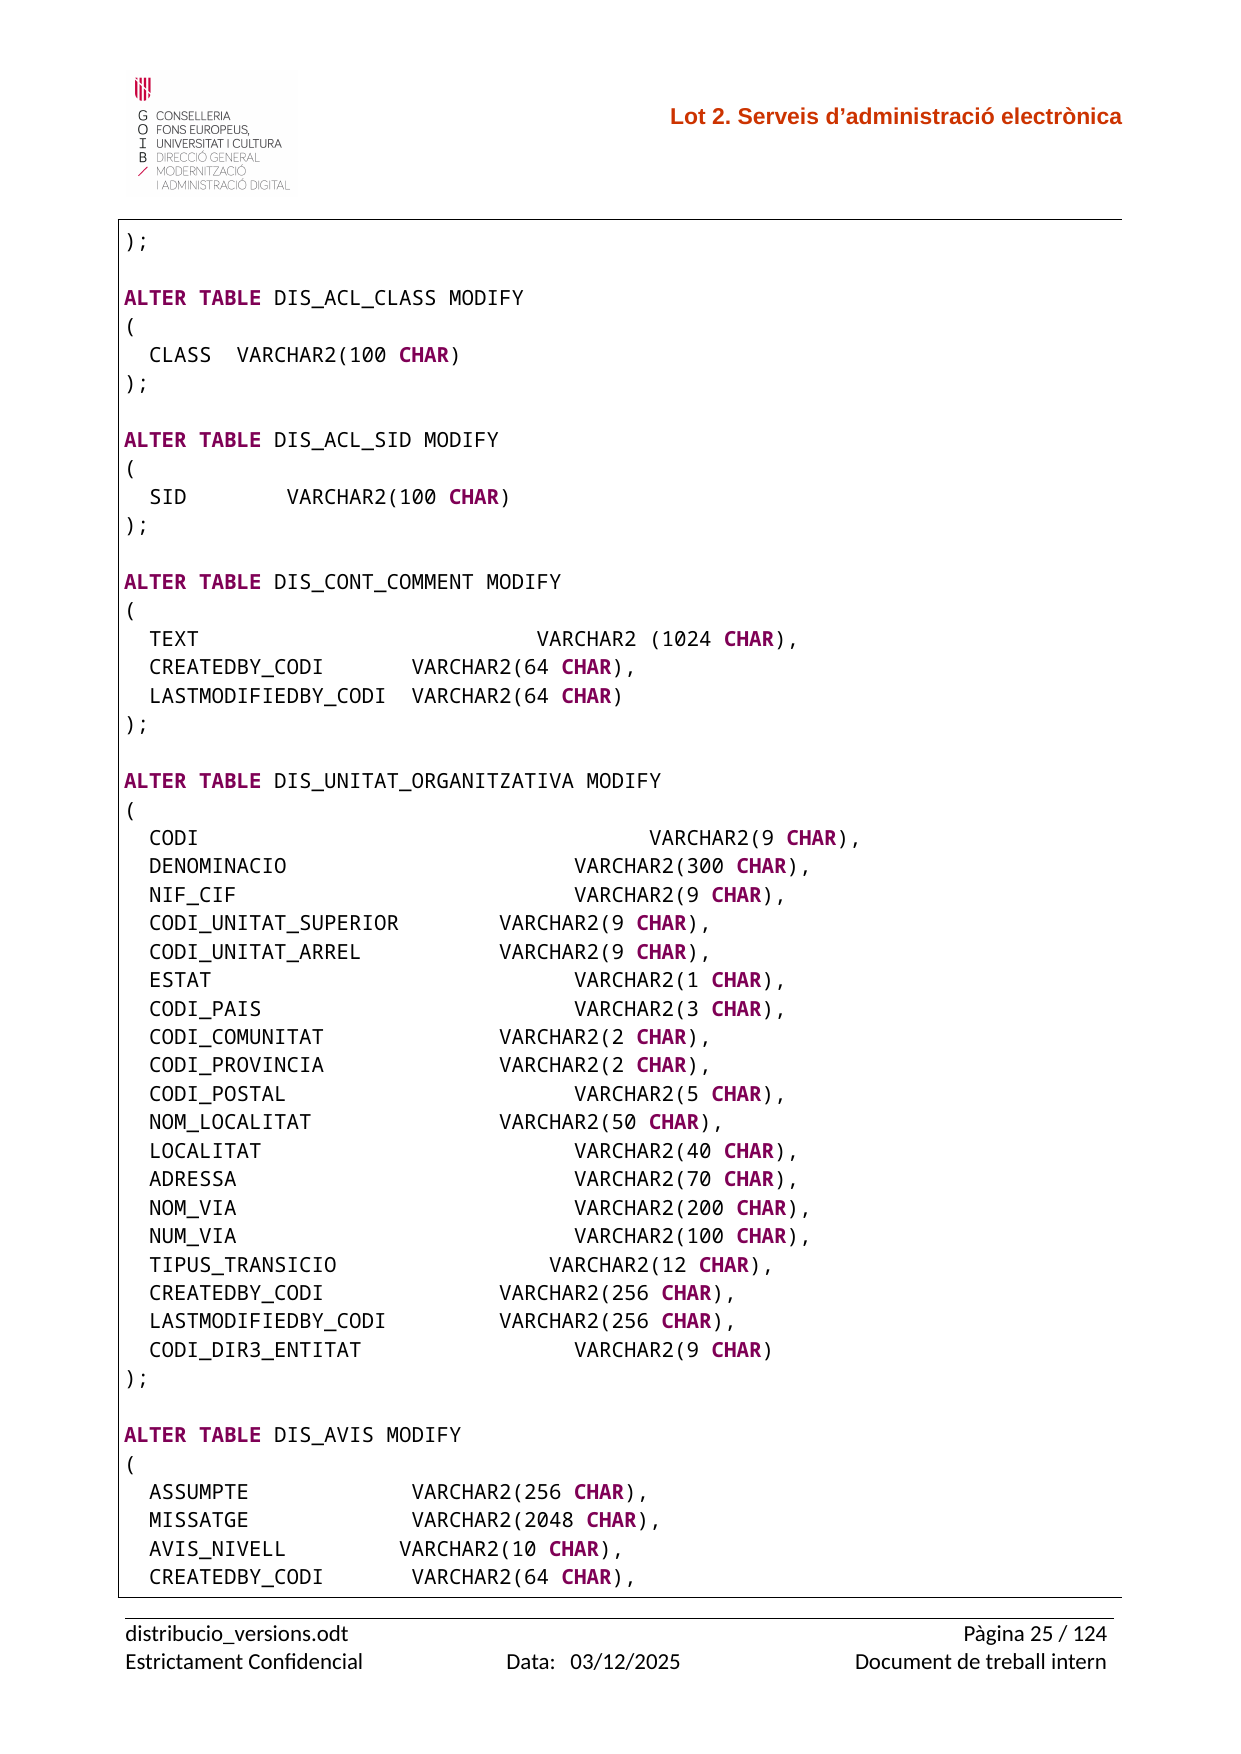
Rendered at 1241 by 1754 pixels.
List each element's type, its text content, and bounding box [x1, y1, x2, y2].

picture [126, 70, 299, 197]
table_header ); ALTER TABLE DIS_ACL_CLASS MODIFY ( CLASS VARCHAR2(100 CHAR) ); ALTER TABLE DIS_ACL_SID MODIFY ( SID VARCHAR2(100 CHAR) ); ALTER TABLE DIS_CONT_COMMENT MODIFY ( TEXT VARCHAR2 (1024 CHAR), CREATEDBY_CODI VARCHAR2(64 CHAR), LASTMODIFIEDBY_CODI VARCHAR2(64 CHAR) ); ALTER TABLE DIS_UNITAT_ORGANITZATIVA MODIFY ( CODI VARCHAR2(9 CHAR), DENOMINACIO VARCHAR2(300 CHAR), NIF_CIF VARCHAR2(9 CHAR), CODI_UNITAT_SUPERIOR VARCHAR2(9 CHAR), CODI_UNITAT_ARREL VARCHAR2(9 CHAR), ESTAT VARCHAR2(1 CHAR), CODI_PAIS VARCHAR2(3 CHAR), CODI_COMUNITAT VARCHAR2(2 CHAR), CODI_PROVINCIA VARCHAR2(2 CHAR), CODI_POSTAL VARCHAR2(5 CHAR), NOM_LOCALITAT VARCHAR2(50 CHAR), LOCALITAT VARCHAR2(40 CHAR), ADRESSA VARCHAR2(70 CHAR), NOM_VIA VARCHAR2(200 CHAR), NUM_VIA VARCHAR2(100 CHAR), TIPUS_TRANSICIO VARCHAR2(12 CHAR), CREATEDBY_CODI VARCHAR2(256 CHAR), LASTMODIFIEDBY_CODI VARCHAR2(256 CHAR), CODI_DIR3_ENTITAT VARCHAR2(9 CHAR) ); ALTER TABLE DIS_AVIS MODIFY ( ASSUMPTE VARCHAR2(256 CHAR), MISSATGE VARCHAR2(2048 CHAR), AVIS_NIVELL VARCHAR2(10 CHAR), CREATEDBY_CODI VARCHAR2(64 CHAR), [119, 220, 1122, 1597]
